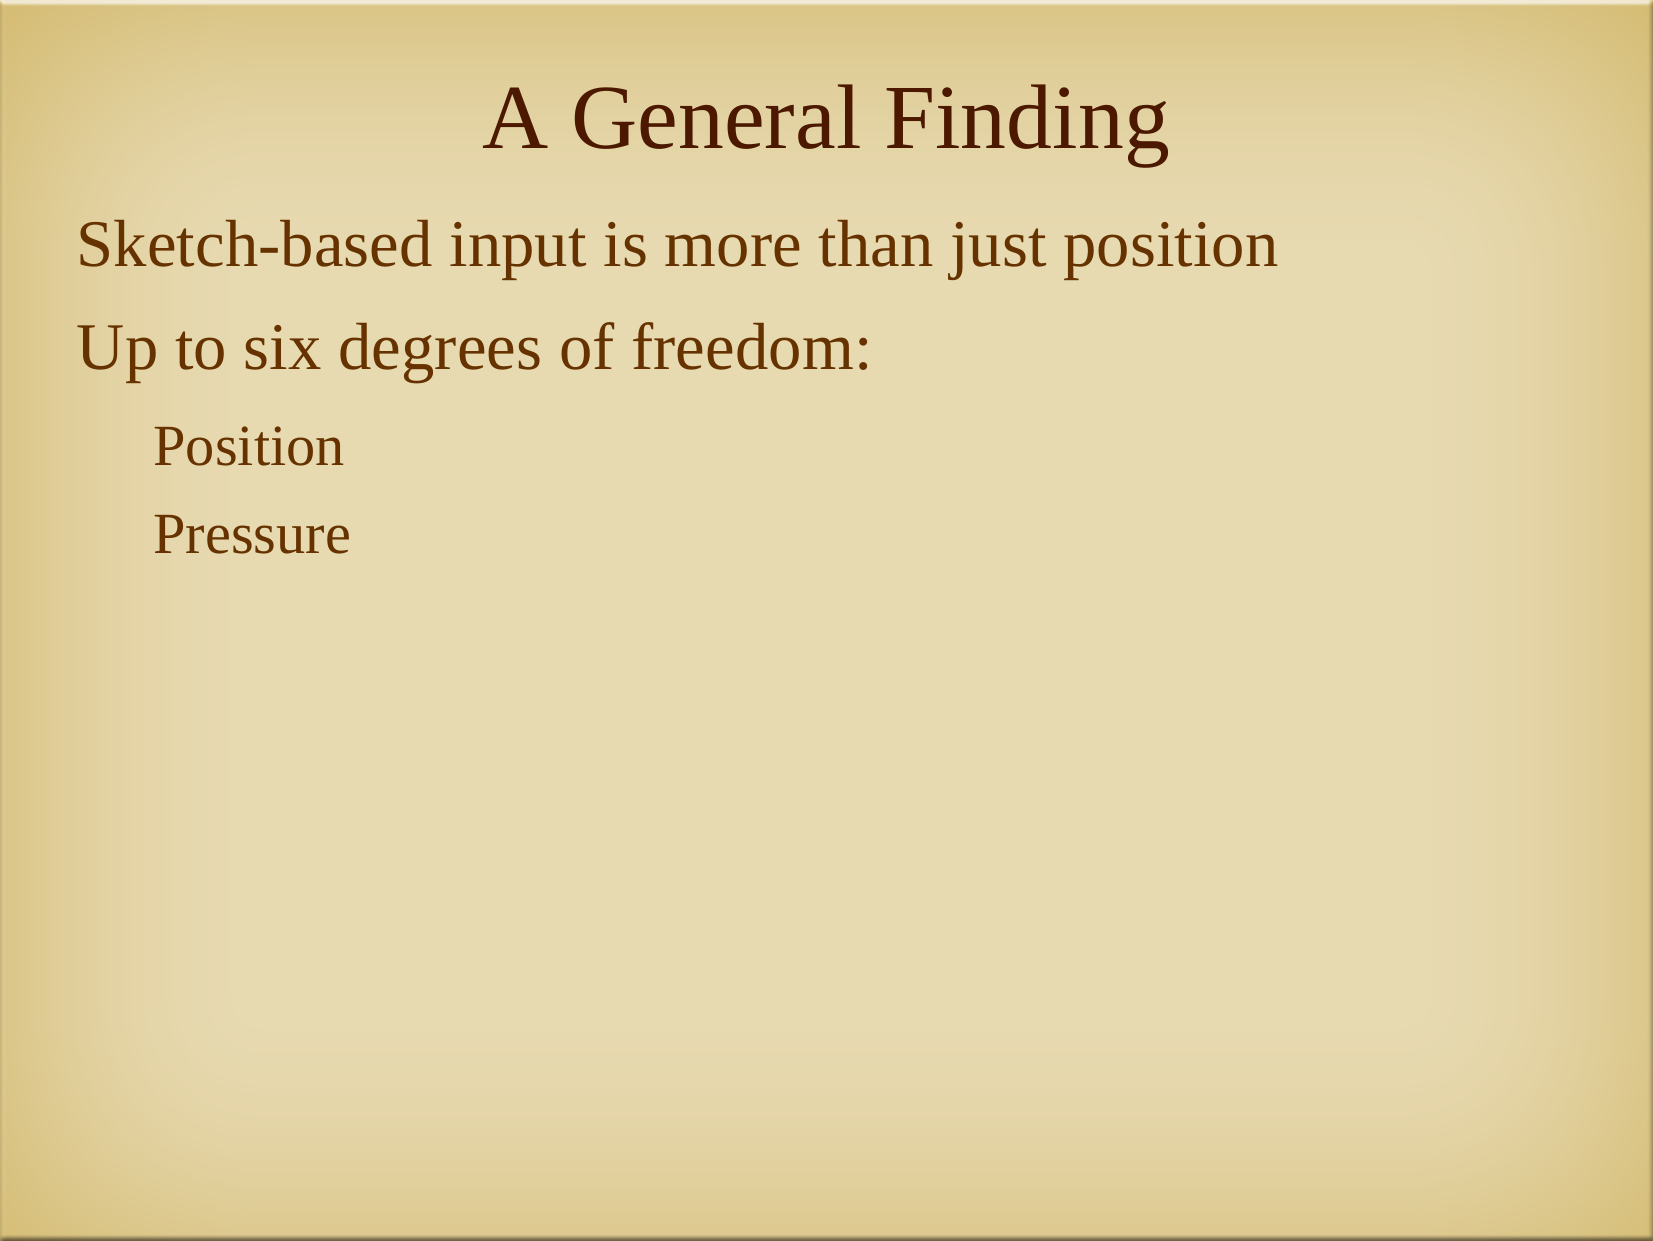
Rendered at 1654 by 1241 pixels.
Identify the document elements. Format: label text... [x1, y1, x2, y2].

title A General Finding [59, 58, 1595, 178]
picture [0, 0, 1654, 1241]
list Sketch-based input is more than just position Up to six degrees of freedom: Position Pressure [59, 206, 1595, 1182]
